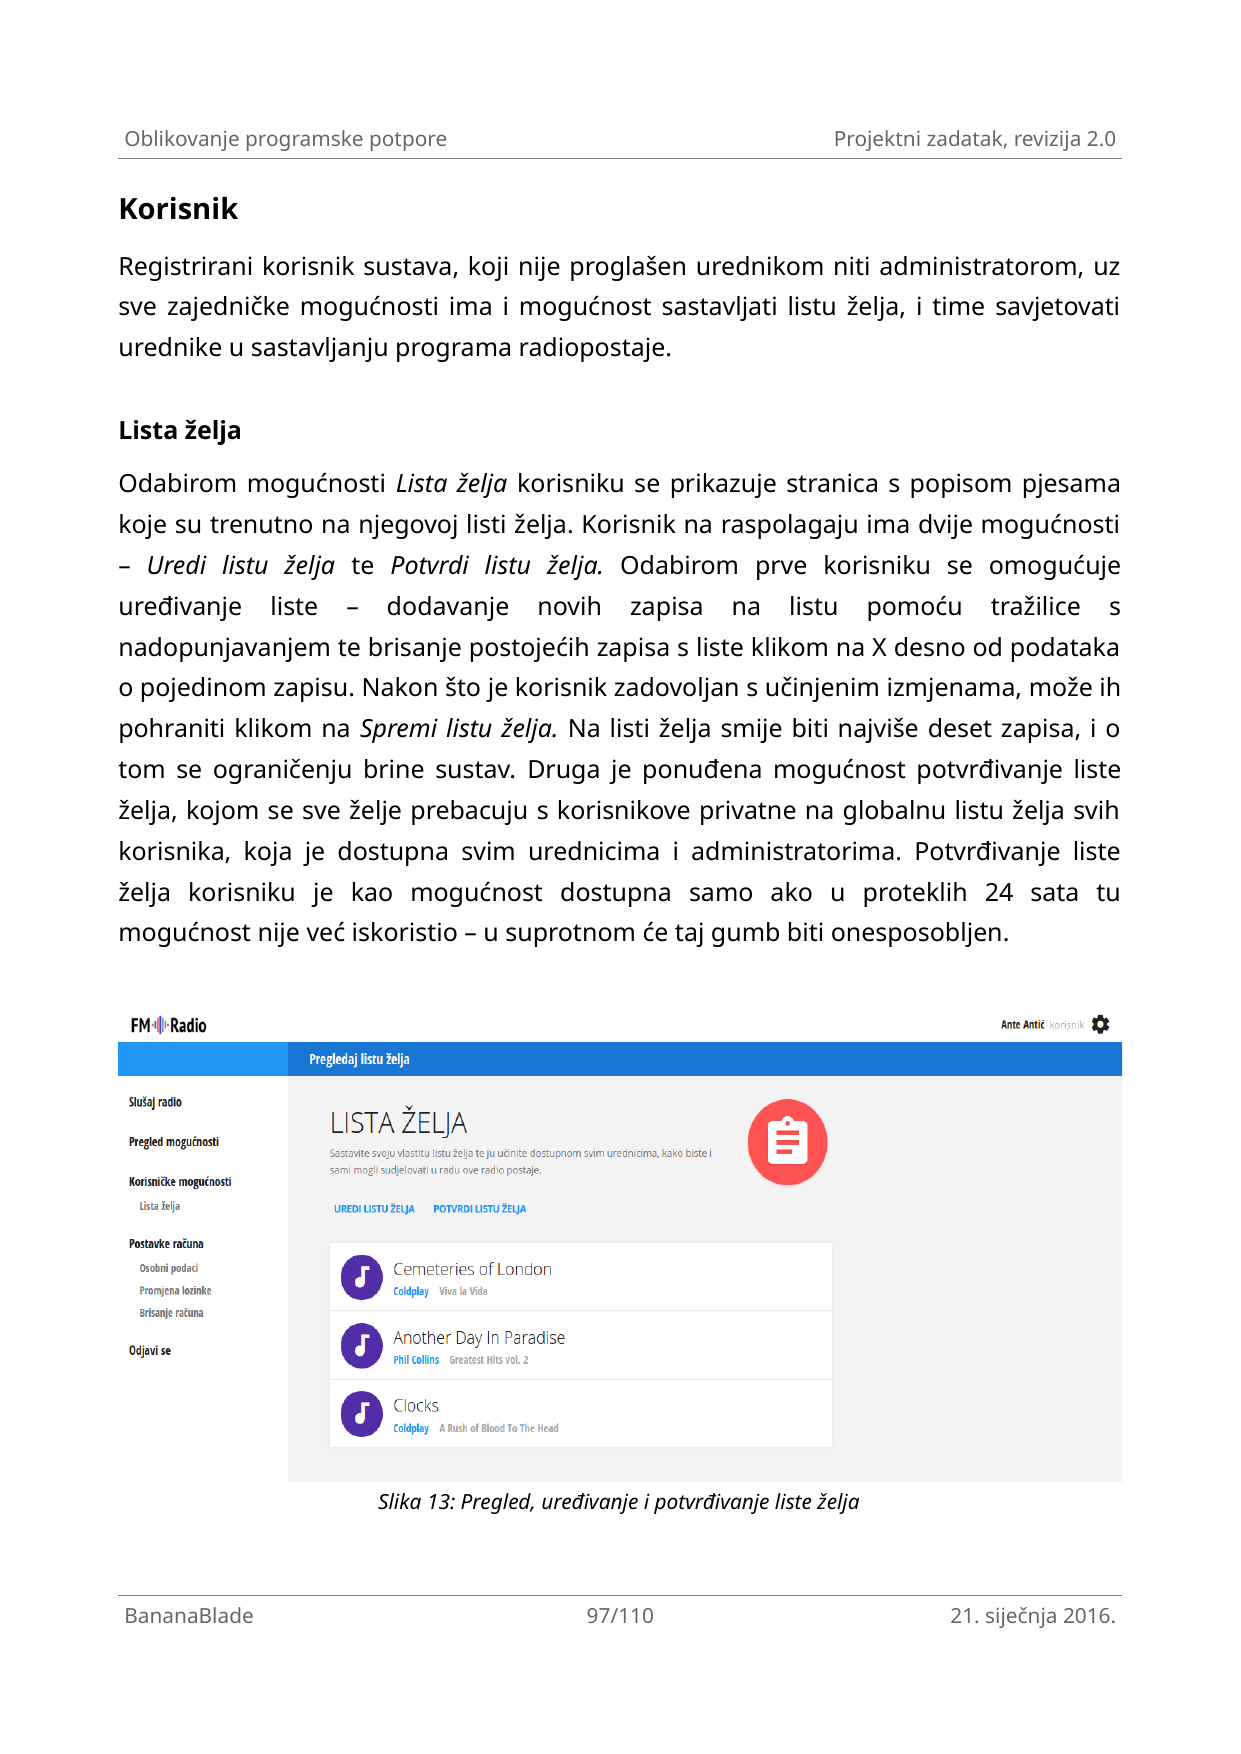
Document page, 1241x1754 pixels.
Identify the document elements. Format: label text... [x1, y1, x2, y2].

picture [118, 1009, 1123, 1482]
subtitle Korisnik [118, 188, 1122, 228]
text Slika 13: Pregled, uređivanje i potvrđivanje liste želja [118, 1482, 1122, 1515]
text Registrirani korisnik sustava, koji nije proglašen urednikom niti administratorom, uz sve zajedničke mogućnosti ima i mogućnost sastavljati listu želja, i time savjetovati urednike u sastavljanju programa radiopostaje. [118, 248, 1122, 364]
subtitle Lista želja [118, 413, 1122, 447]
text Odabirom mogućnosti Lista želja korisniku se prikazuje stranica s popisom pjesama koje su trenutno na njegovoj listi želja. Korisnik na raspolagaju ima dvije mogućnosti – Uredi listu želja te Potvrdi listu želja. Odabirom prve korisniku se omogućuje uređivanje liste – dodavanje novih zapisa na listu pomoću tražilice s nadopunjavanjem te brisanje postojećih zapisa s liste klikom na X desno od podataka o pojedinom zapisu. Nakon što je korisnik zadovoljan s učinjenim izmjenama, može ih pohraniti klikom na Spremi listu želja. Na listi želja smije biti najviše deset zapisa, i o tom se ograničenju brine sustav. Druga je ponuđena mogućnost potvrđivanje liste želja, kojom se sve želje prebacuju s korisnikove privatne na globalnu listu želja svih korisnika, koja je dostupna svim urednicima i administratorima. Potvrđivanje liste želja korisniku je kao mogućnost dostupna samo ako u proteklih 24 sata tu mogućnost nije već iskoristio – u suprotnom će taj gumb biti onesposobljen. [118, 466, 1122, 949]
